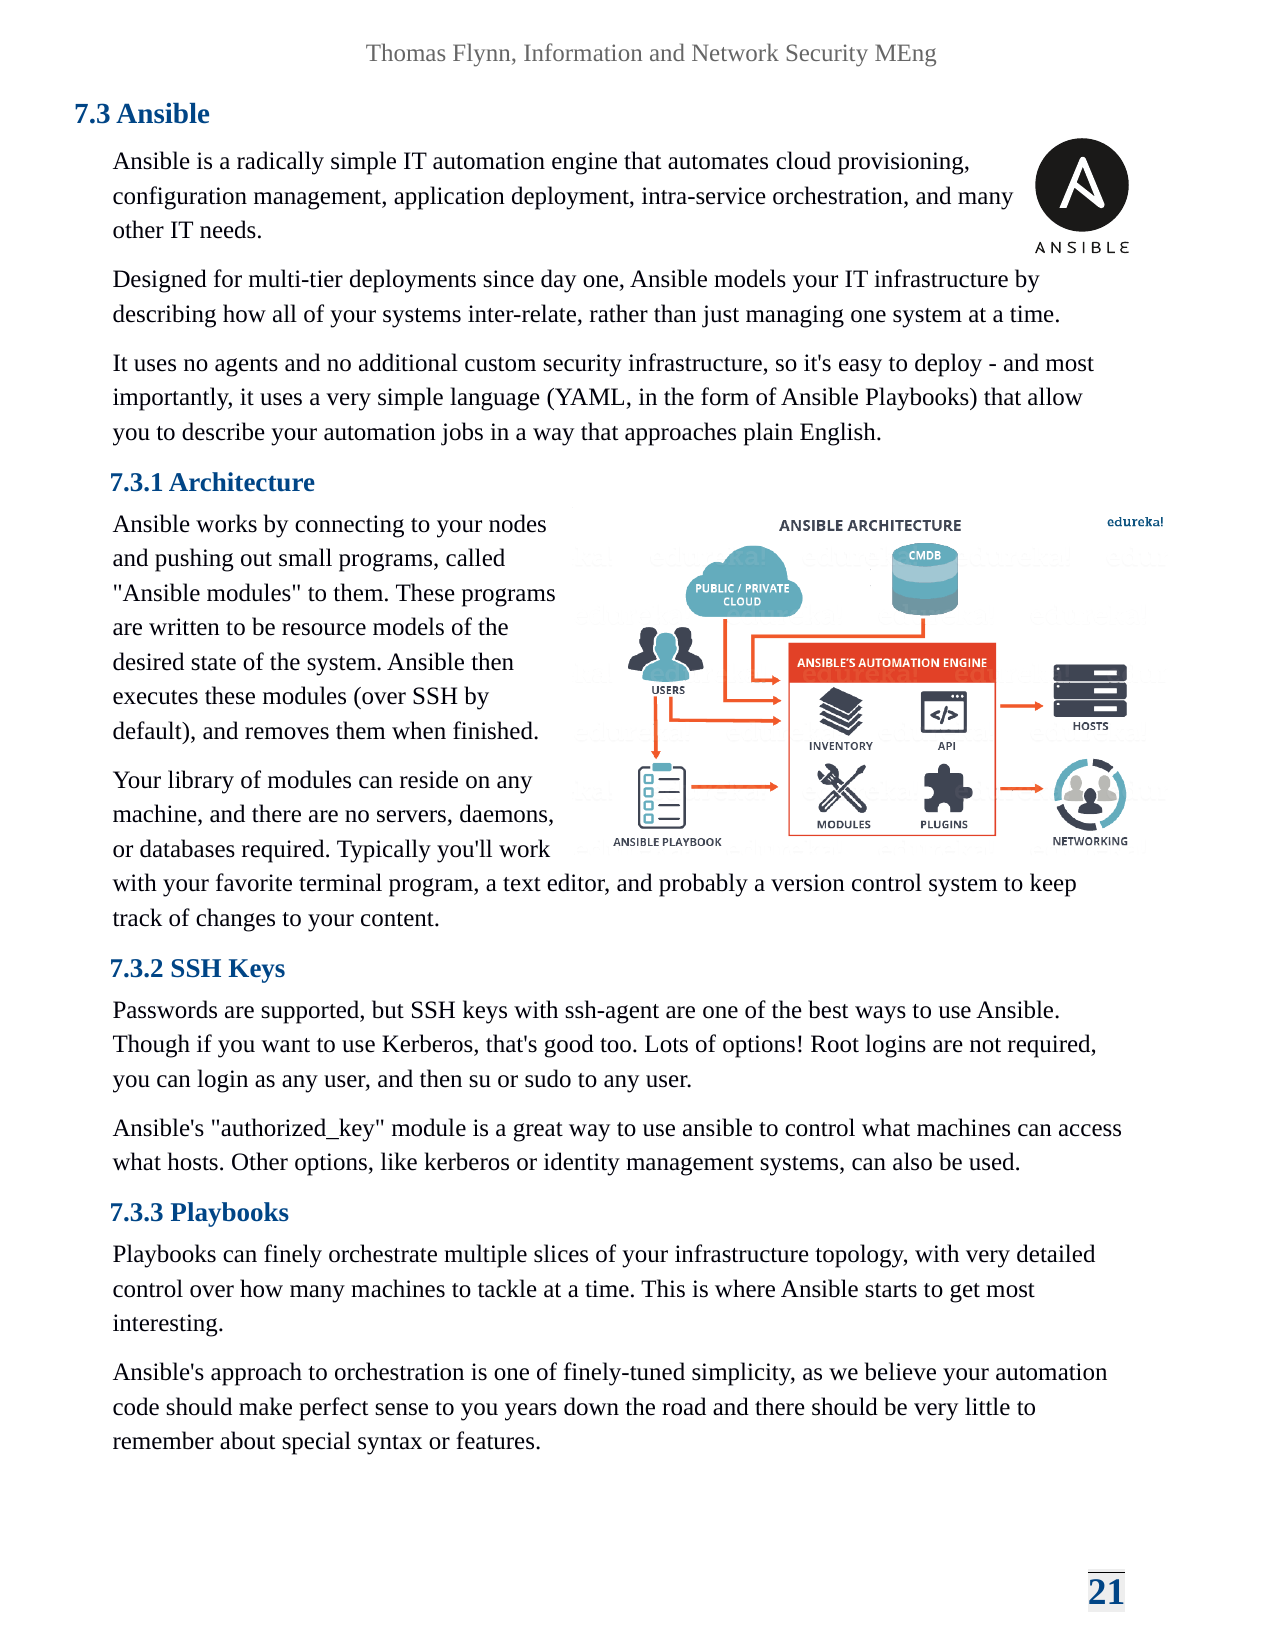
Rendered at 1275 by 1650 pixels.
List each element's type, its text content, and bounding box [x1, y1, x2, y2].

text Playbooks can finely orchestrate multiple slices of your infrastructure topology, with very detailed control over how many machines to tackle at a time. This is where Ansible starts to get most interesting. [112, 1239, 1125, 1337]
text Designed for multi-tier deployments since day one, Ansible models your IT infrastructure by describing how all of your systems inter-relate, rather than just managing one system at a time. [112, 264, 1125, 328]
subtitle 7.3.3 Playbooks [109, 1196, 1125, 1227]
text Passwords are supported, but SSH keys with ssh-agent are one of the best ways to use Ansible. Though if you want to use Kerberos, that's good too. Lots of options! Root logins are not required, you can login as any user, and then su or sudo to any user. [112, 995, 1125, 1092]
text Your library of modules can reside on any machine, and there are no servers, daemons, or databases required. Typically you'll work with your favorite terminal program, a text editor, and probably a version control system to keep track of changes to your content. [112, 765, 1125, 931]
text Ansible works by connecting to your nodes and pushing out small programs, called "Ansible modules" to them. These programs are written to be resource models of the desired state of the system. Ansible then executes these modules (over SSH by default), and removes them when finished. [112, 509, 572, 744]
subtitle 7.3.2 SSH Keys [109, 952, 1125, 983]
text Ansible's approach to orchestration is one of finely-tuned simplicity, as we believe your automation code should make perfect sense to you years down the road and there should be very little to remember about special syntax or features. [112, 1357, 1125, 1455]
text It uses no agents and no additional custom security infrastructure, so it's easy to deploy - and most importantly, it uses a very simple language (YAML, in the form of Ansible Playbooks) that allow you to describe your automation jobs in a way that approaches plain English. [112, 348, 1125, 446]
subtitle 7.3.1 Architecture [109, 466, 1125, 497]
text Ansible's "authorized_key" module is a great way to use ansible to control what machines can access what hosts. Other options, like kerberos or identity management systems, can also be used. [112, 1113, 1125, 1176]
picture [572, 507, 1168, 856]
text Ansible is a radically simple IT automation engine that automates cloud provisioning, configuration management, application deployment, intra-service orchestration, and many other IT needs. [112, 146, 1125, 244]
subtitle 7.3 Ansible [74, 96, 1125, 129]
